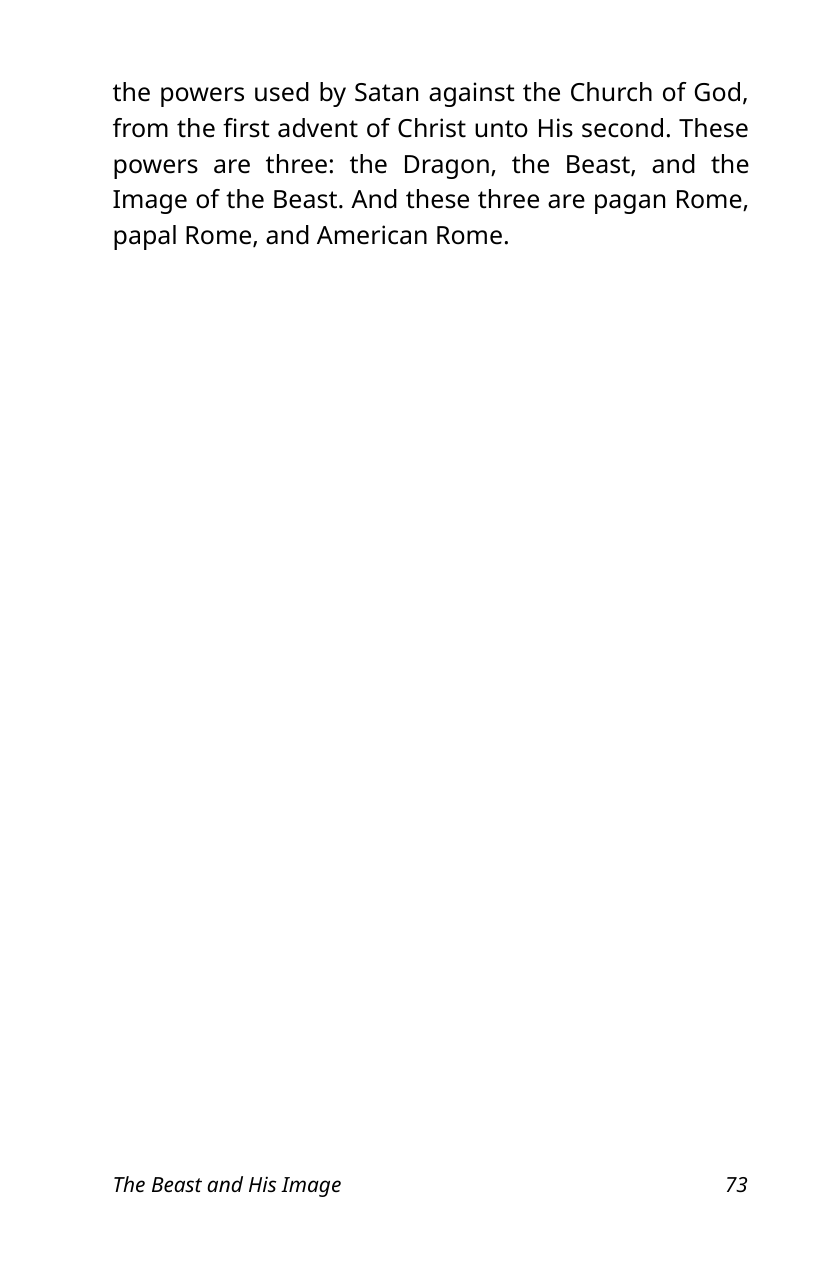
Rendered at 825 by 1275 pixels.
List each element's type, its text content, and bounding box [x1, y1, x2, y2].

text the powers used by Satan against the Church of God, from the first advent of Christ unto His second. These powers are three: the Dragon, the Beast, and the Image of the Beast. And these three are pagan Rome, papal Rome, and American Rome. [112, 75, 750, 252]
